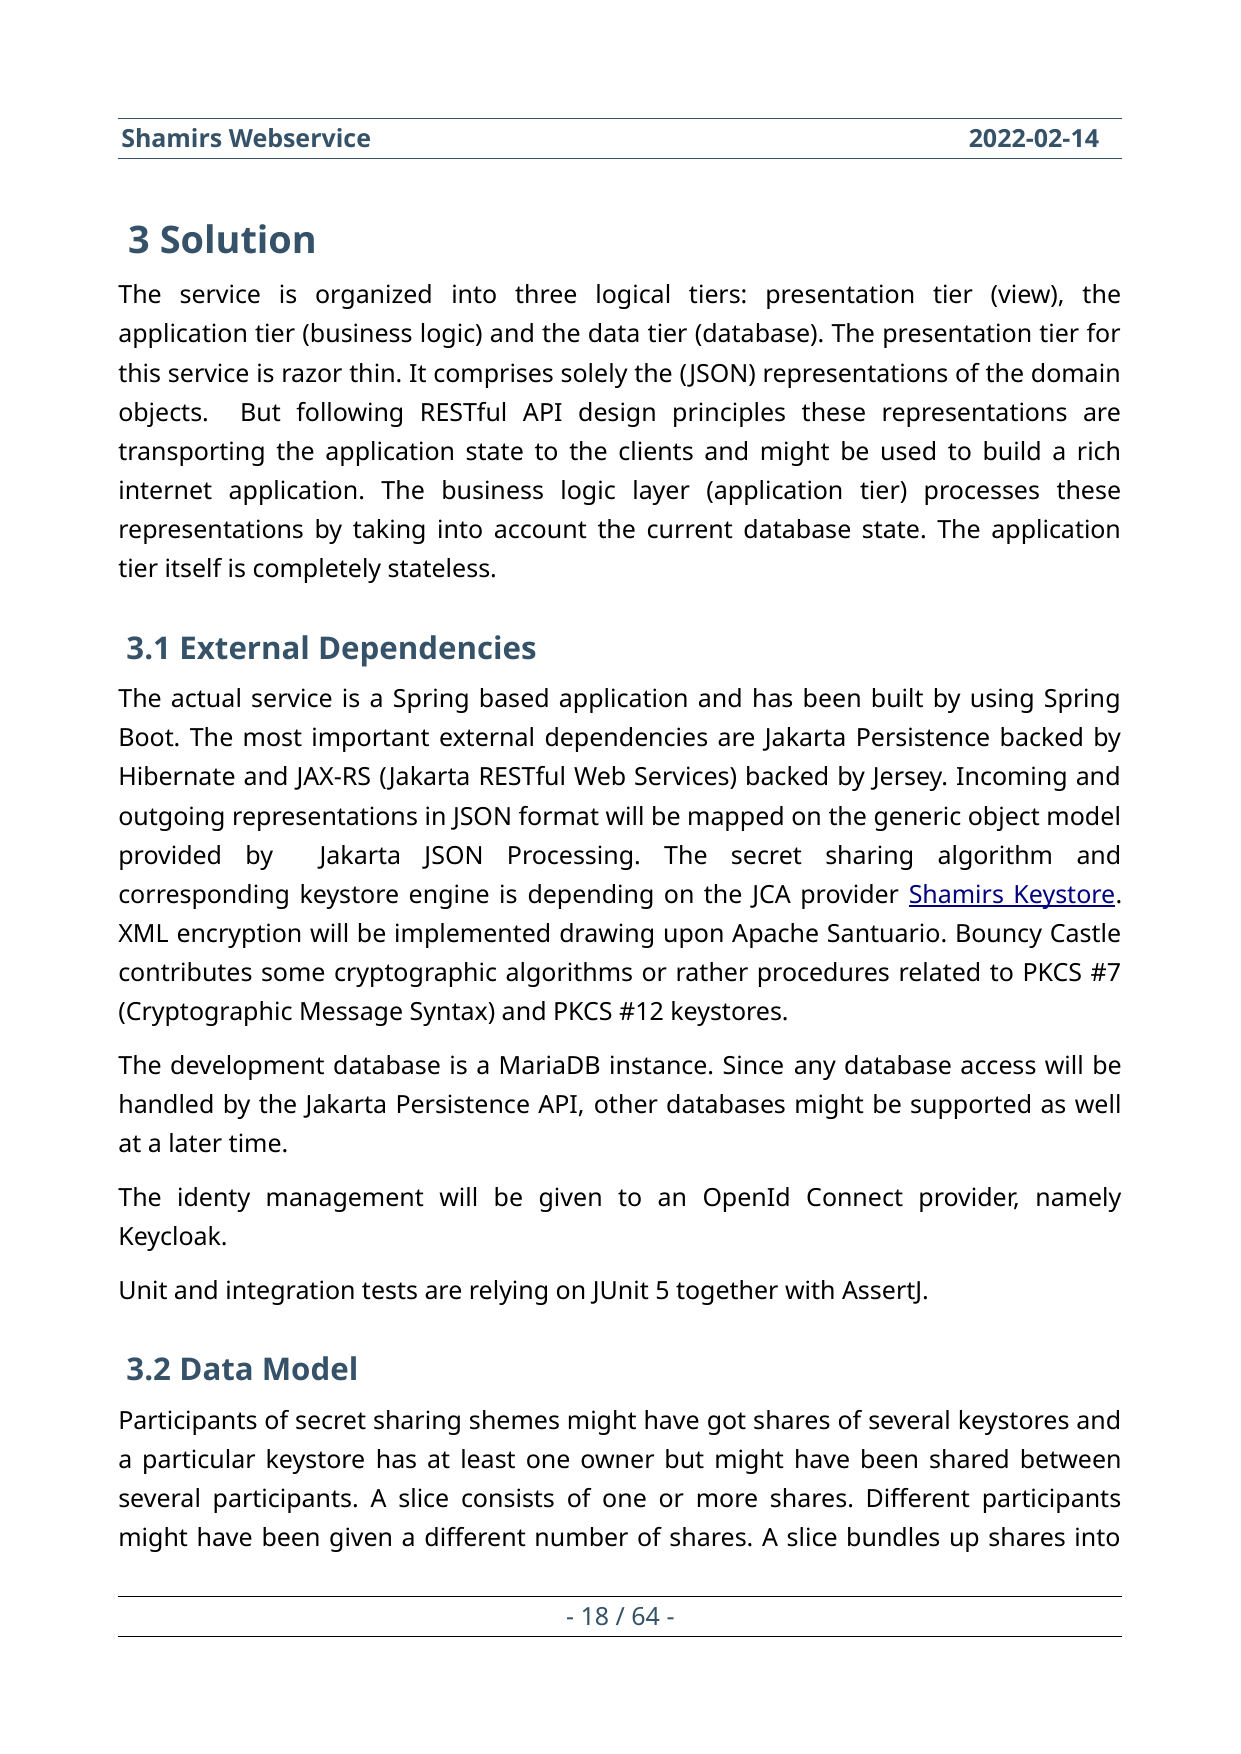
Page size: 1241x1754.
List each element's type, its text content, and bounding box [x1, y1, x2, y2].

text The identy management will be given to an OpenId Connect provider, namely Keycloak. [118, 1180, 1122, 1253]
subtitle External Dependencies [118, 626, 1122, 668]
text Unit and integration tests are relying on JUnit 5 together with AssertJ. [118, 1273, 1122, 1307]
subtitle Data Model [118, 1347, 1122, 1390]
text The service is organized into three logical tiers: presentation tier (view), the application tier (business logic) and the data tier (database). The presentation tier for this service is razor thin. It comprises solely the (JSON) representations of the domain objects. But following RESTful API design principles these representations are transporting the application state to the clients and might be used to build a rich internet application. The business logic layer (application tier) processes these representations by taking into account the current database state. The application tier itself is completely stateless. [118, 277, 1122, 585]
text Participants of secret sharing shemes might have got shares of several keystores and a particular keystore has at least one owner but might have been shared between several participants. A slice consists of one or more shares. Different participants might have been given a different number of shares. A slice bundles up shares into [118, 1402, 1122, 1554]
text The development database is a MariaDB instance. Since any database access will be handled by the Jakarta Persistence API, other databases might be supported as well at a later time. [118, 1048, 1122, 1160]
text The actual service is a Spring based application and has been built by using Spring Boot. The most important external dependencies are Jakarta Persistence backed by Hibernate and JAX-RS (Jakarta RESTful Web Services) backed by Jersey. Incoming and outgoing representations in JSON format will be mapped on the generic object model provided by Jakarta JSON Processing. The secret sharing algorithm and corresponding keystore engine is depending on the JCA provider Shamirs Keystore. XML encryption will be implemented drawing upon Apache Santuario. Bouncy Castle contributes some cryptographic algorithms or rather procedures related to PKCS #7 (Cryptographic Message Syntax) and PKCS #12 keystores. [118, 681, 1122, 1028]
subtitle Solution [118, 213, 1122, 264]
